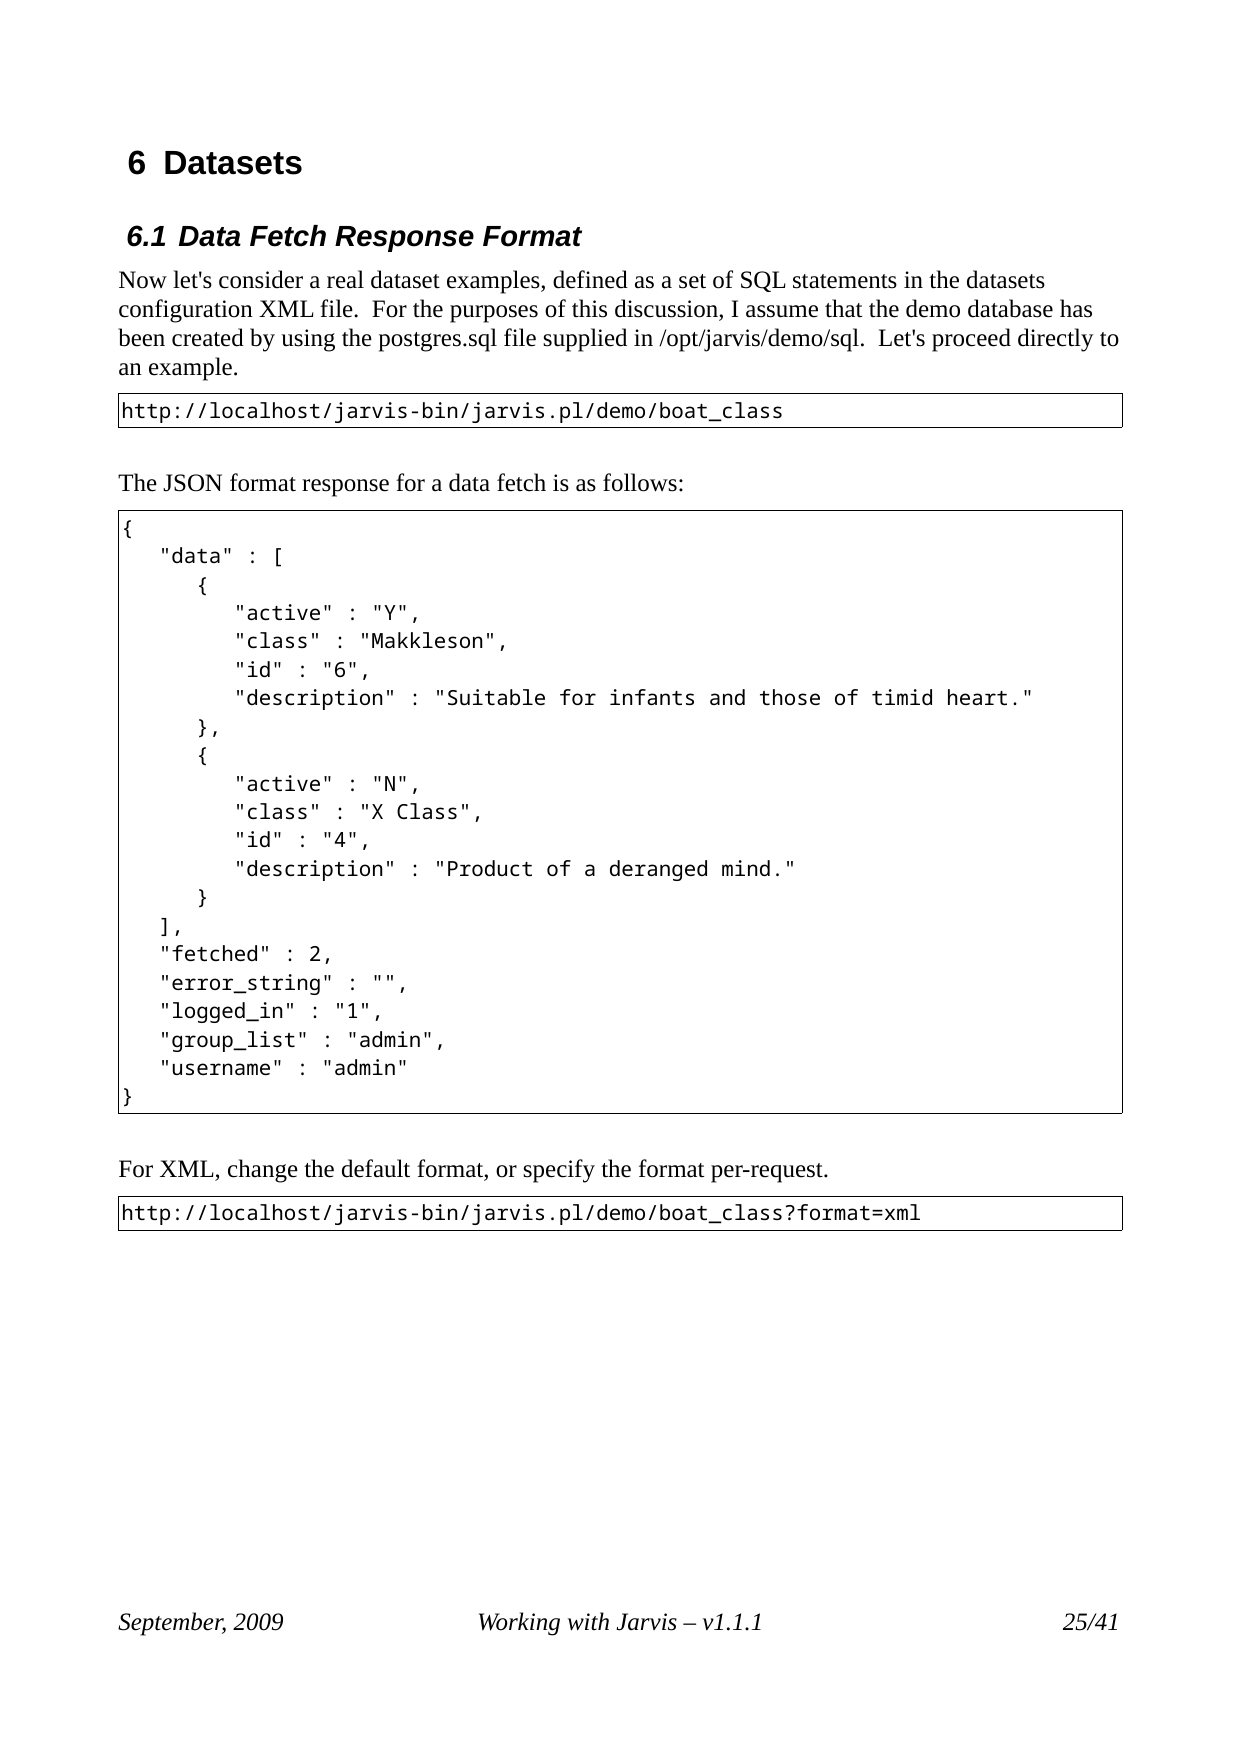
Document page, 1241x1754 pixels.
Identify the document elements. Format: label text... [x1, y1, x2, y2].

text "description" : "Suitable for infants and those of timid heart." [119, 680, 1122, 709]
text { [119, 737, 1122, 766]
text "error_string" : "", [119, 965, 1122, 993]
text "class" : "Makkleson", [119, 623, 1122, 652]
text "logged_in" : "1", [119, 993, 1122, 1022]
text "data" : [ [119, 538, 1122, 567]
text }, [119, 709, 1122, 737]
text The JSON format response for a data fetch is as follows: [118, 468, 1122, 497]
text "fetched" : 2, [119, 936, 1122, 965]
subtitle Datasets [118, 143, 1122, 182]
text "id" : "6", [119, 652, 1122, 680]
text "group_list" : "admin", [119, 1022, 1122, 1050]
text } [119, 1078, 1122, 1113]
text "active" : "Y", [119, 595, 1122, 623]
subtitle Data Fetch Response Format [118, 219, 1122, 253]
text } [119, 879, 1122, 908]
text { [119, 567, 1122, 595]
text Now let's consider a real dataset examples, defined as a set of SQL statements in the datasets configuration XML file. For the purposes of this discussion, I assume that the demo database has been created by using the postgres.sql file supplied in /opt/jarvis/demo/sql. Let's proceed directly to an example. [118, 265, 1122, 380]
text http://localhost/jarvis-bin/jarvis.pl/demo/boat_class?format=xml [119, 1197, 1122, 1230]
text "username" : "admin" [119, 1050, 1122, 1078]
text "description" : "Product of a deranged mind." [119, 851, 1122, 879]
text "id" : "4", [119, 823, 1122, 851]
text { [119, 511, 1122, 538]
text "active" : "N", [119, 766, 1122, 794]
text http://localhost/jarvis-bin/jarvis.pl/demo/boat_class [119, 394, 1122, 427]
text ], [119, 908, 1122, 936]
text "class" : "X Class", [119, 794, 1122, 823]
text For XML, change the default format, or specify the format per-request. [118, 1154, 1122, 1183]
